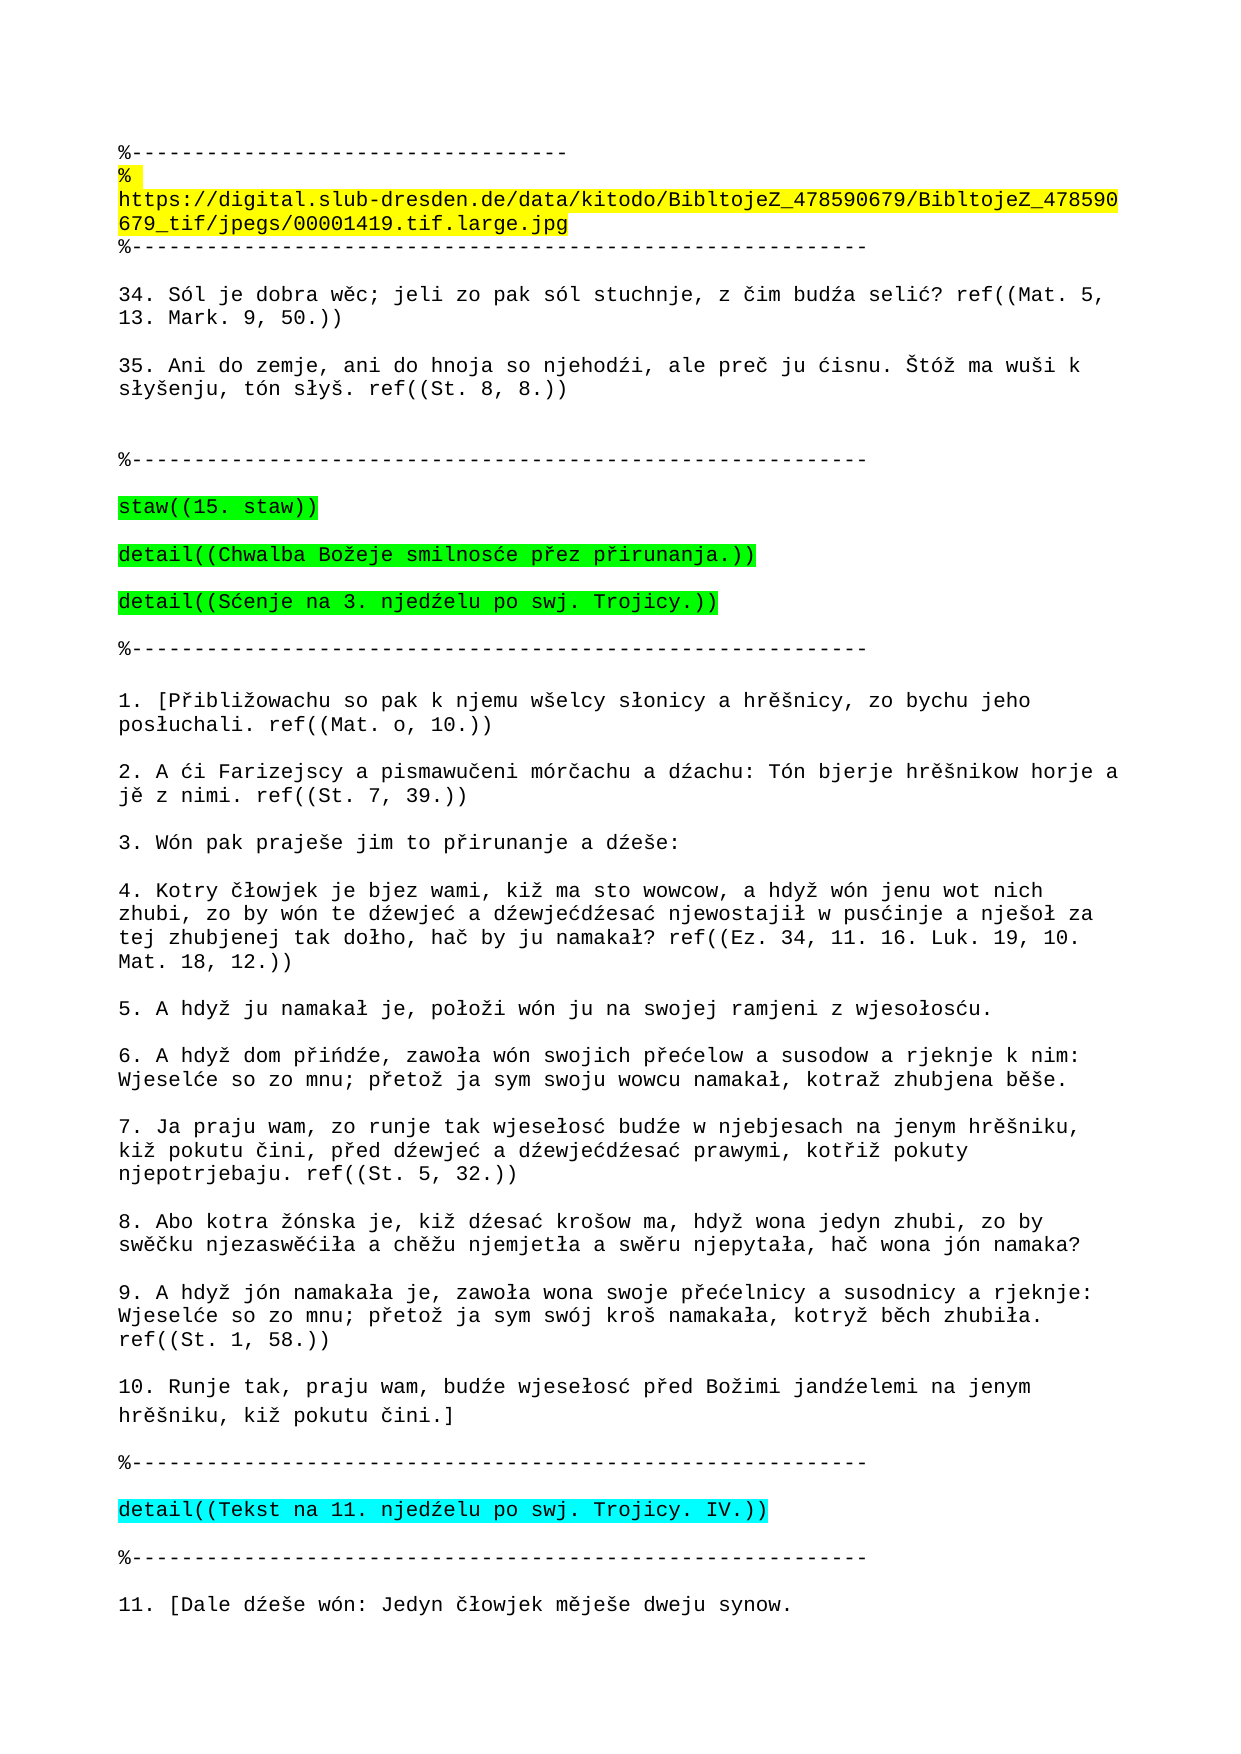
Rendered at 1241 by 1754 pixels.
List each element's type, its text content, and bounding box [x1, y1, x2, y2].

text %----------------------------------------------------------- [118, 236, 1122, 260]
text %----------------------------------- [118, 142, 1122, 165]
text 5. A hdyž ju namakał je, połoži wón ju na swojej ramjeni z wjesołosću. [118, 998, 1122, 1022]
text %----------------------------------------------------------- [118, 1452, 1122, 1476]
text detail((Chwalba Božeje smilnosće přez přirunanja.)) [118, 544, 1122, 567]
text 2. A ći Farizejscy a pismawučeni mórčachu a dźachu: Tón bjerje hrěšnikow horje a jě z nimi. ref((St. 7, 39.)) [118, 761, 1122, 809]
text 4. Kotry čłowjek je bjez wami, kiž ma sto wowcow, a hdyž wón jenu wot nich zhubi, zo by wón te dźewjeć a dźewjećdźesać njewostajił w pusćinje a nješoł za tej zhubjenej tak dołho, hač by ju namakał? ref((Ez. 34, 11. 16. Luk. 19, 10. Mat. 18, 12.)) [118, 880, 1122, 974]
text 1. [Přibližowachu so pak k njemu wšelcy słonicy a hrěšnicy, zo bychu jeho posłuchali. ref((Mat. o, 10.)) [118, 686, 1122, 738]
text %----------------------------------------------------------- [118, 449, 1122, 473]
text 3. Wón pak praješe jim to přirunanje a dźeše: [118, 832, 1122, 856]
text %----------------------------------------------------------- [118, 1547, 1122, 1570]
text staw((15. staw)) [118, 496, 1122, 520]
text 10. Runje tak, praju wam, budźe wjesełosć před Božimi jandźelemi na jenym hrěšniku, kiž pokutu čini.] [118, 1376, 1122, 1428]
text 11. [Dale dźeše wón: Jedyn čłowjek měješe dweju synow. [118, 1594, 1122, 1618]
text detail((Tekst na 11. njedźelu po swj. Trojicy. IV.)) [118, 1499, 1122, 1523]
text %----------------------------------------------------------- [118, 638, 1122, 662]
text 8. Abo kotra žónska je, kiž dźesać krošow ma, hdyž wona jedyn zhubi, zo by swěčku njezaswěćiła a chěžu njemjetła a swěru njepytała, hač wona jón namaka? [118, 1211, 1122, 1258]
text detail((Sćenje na 3. njedźelu po swj. Trojicy.)) [118, 591, 1122, 615]
text 35. Ani do zemje, ani do hnoja so njehodźi, ale preč ju ćisnu. Štóž ma wuši k słyšenju, tón słyš. ref((St. 8, 8.)) [118, 354, 1122, 402]
text 34. Sól je dobra wěc; jeli zo pak sól stuchnje, z čim budźa selić? ref((Mat. 5, 13. Mark. 9, 50.)) [118, 284, 1122, 331]
text % https://digital.slub-dresden.de/data/kitodo/BibltojeZ_478590679/BibltojeZ_478590679_tif/jpegs/00001419.tif.large.jpg [118, 165, 1122, 236]
text 7. Ja praju wam, zo runje tak wjesełosć budźe w njebjesach na jenym hrěšniku, kiž pokutu čini, před dźewjeć a dźewjećdźesać prawymi, kotřiž pokuty njepotrjebaju. ref((St. 5, 32.)) [118, 1116, 1122, 1187]
text 6. A hdyž dom přińdźe, zawoła wón swojich přećelow a susodow a rjeknje k nim: Wjeselće so zo mnu; přetož ja sym swoju wowcu namakał, kotraž zhubjena běše. [118, 1045, 1122, 1092]
text 9. A hdyž jón namakała je, zawoła wona swoje přećelnicy a susodnicy a rjeknje: Wjeselće so zo mnu; přetož ja sym swój kroš namakała, kotryž běch zhubiła. ref((St. 1, 58.)) [118, 1282, 1122, 1353]
